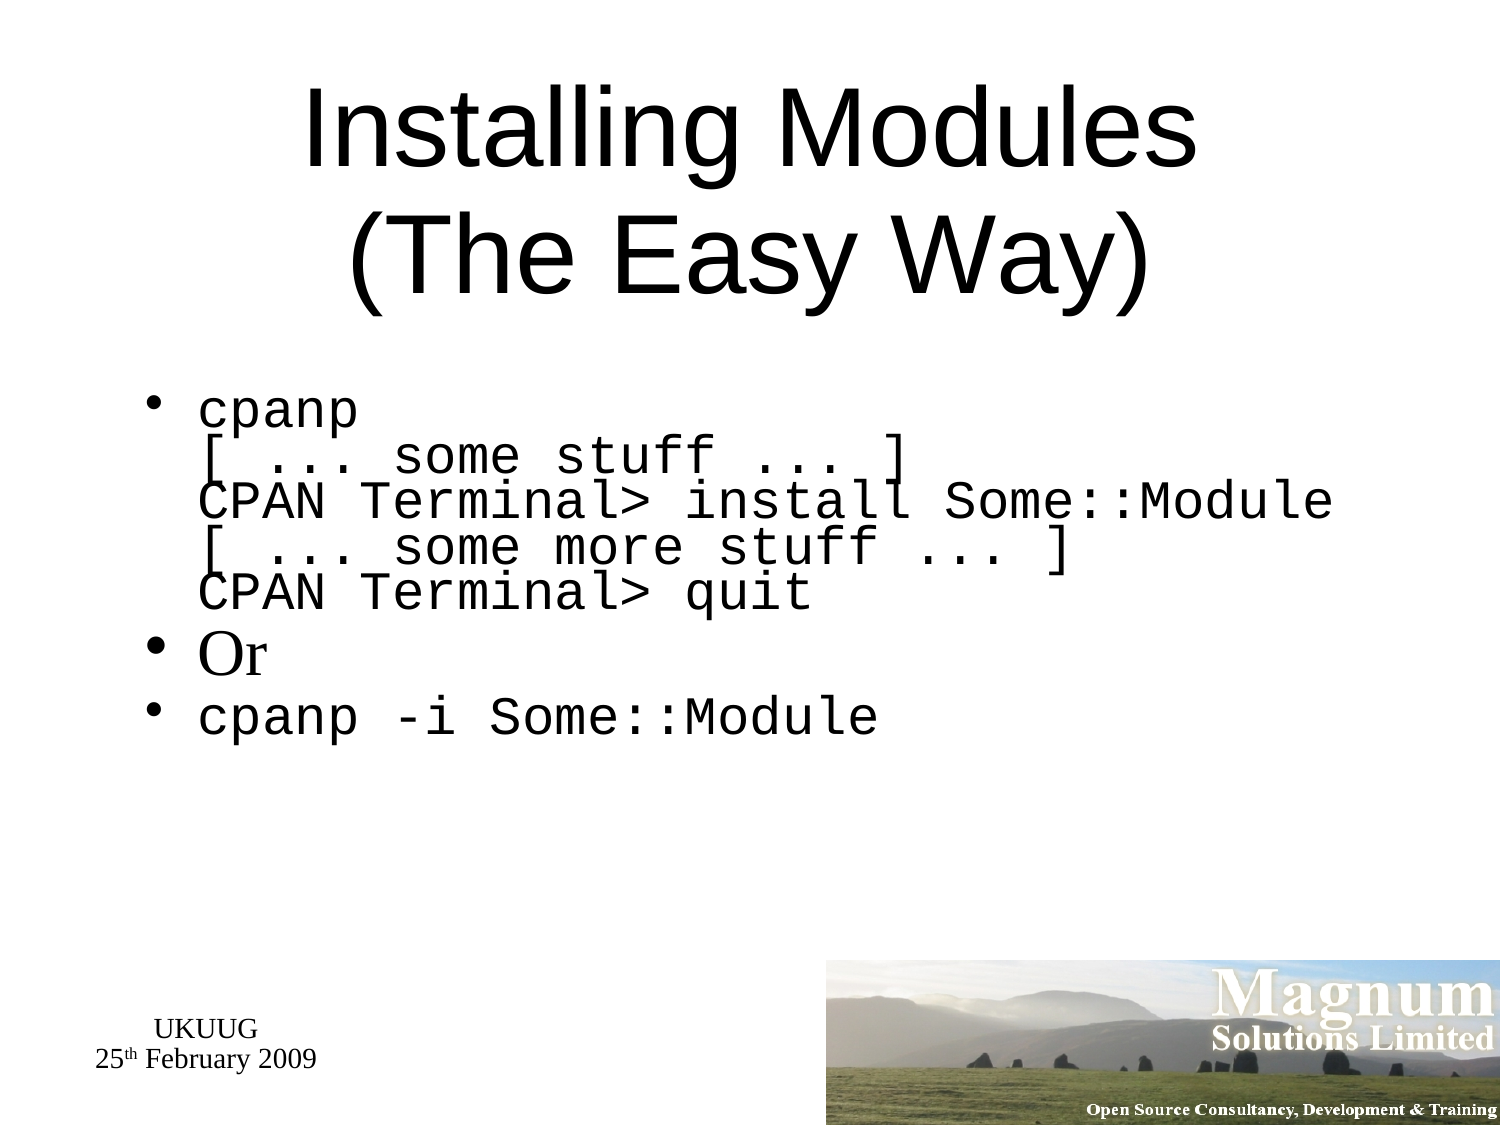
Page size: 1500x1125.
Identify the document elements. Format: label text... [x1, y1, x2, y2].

list cpanp [ ... some stuff ... ] CPAN Terminal> install Some::Module [ ... some more stuff ... ] CPAN Terminal> quit Or cpanp -i Some::Module [112, 383, 1413, 1001]
picture [826, 960, 1500, 1125]
title Installing Modules (The Easy Way) [112, 0, 1388, 325]
